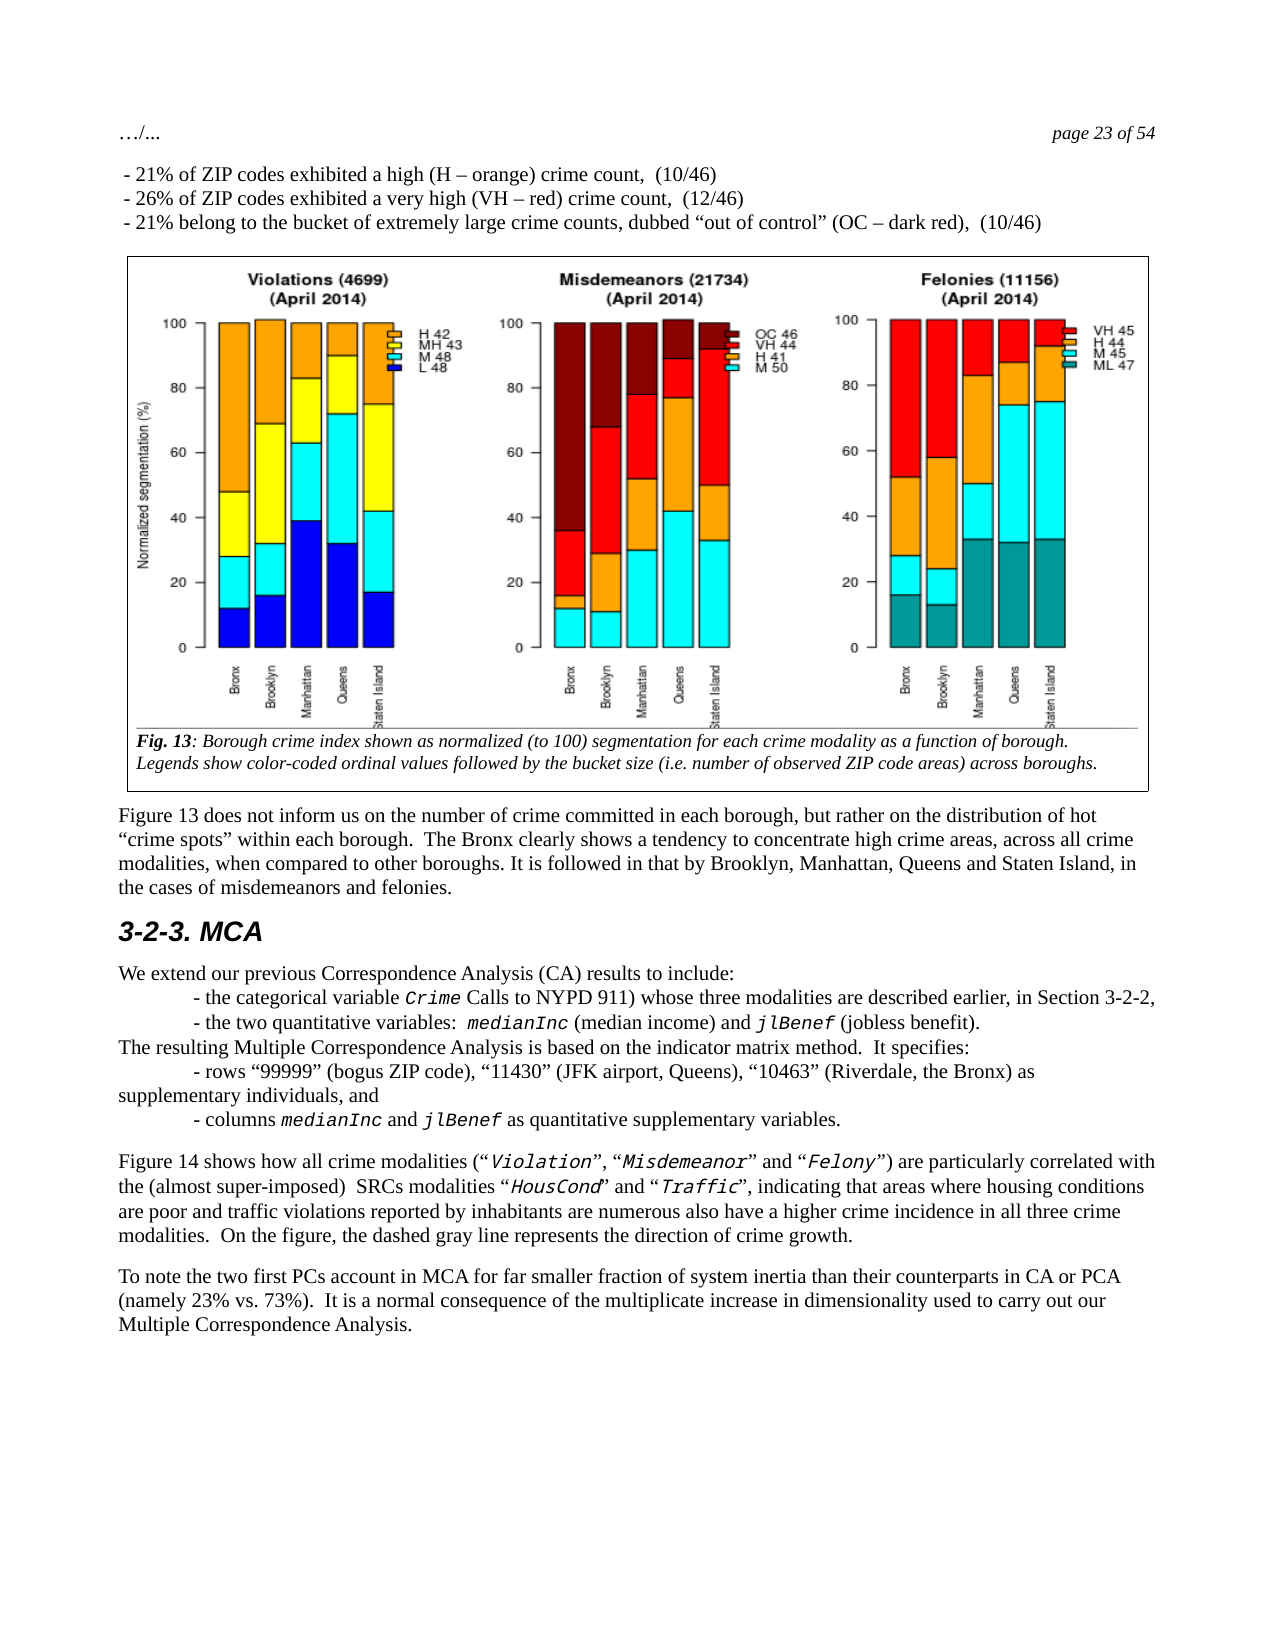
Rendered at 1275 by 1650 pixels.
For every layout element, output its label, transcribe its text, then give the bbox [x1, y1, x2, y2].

text We extend our previous Correspondence Analysis (CA) results to include: - the categorical variable Crime Calls to NYPD 911) whose three modalities are described earlier, in Section 3-2-2, - the two quantitative variables: medianInc (median income) and jlBenef (jobless benefit). The resulting Multiple Correspondence Analysis is based on the indicator matrix method. It specifies: - rows “99999” (bogus ZIP code), “11430” (JFK airport, Queens), “10463” (Riverdale, the Bronx) as supplementary individuals, and - columns medianInc and jlBenef as quantitative supplementary variables. [118, 961, 1157, 1132]
subtitle 3-2-3. MCA [118, 915, 1157, 948]
text Figure 13 does not inform us on the number of crime committed in each borough, but rather on the distribution of hot “crime spots” within each borough. The Bronx clearly shows a tendency to concentrate high crime areas, across all crime modalities, when compared to other boroughs. It is followed in that by Brooklyn, Manhattan, Queens and Staten Island, in the cases of misdemeanors and felonies. [118, 251, 1157, 899]
text Figure 14 shows how all crime modalities (“Violation”, “Misdemeanor” and “Felony”) are particularly correlated with the (almost super-imposed) SRCs modalities “HousCond” and “Traffic”, indicating that areas where housing conditions are poor and traffic violations reported by inhabitants are numerous also have a higher crime incidence in all three crime modalities. On the figure, the dashed gray line represents the direction of crime growth. [118, 1148, 1157, 1247]
text Fig. 13: Borough crime index shown as normalized (to 100) segmentation for each crime modality as a function of borough. Legends show color-coded ordinal values followed by the bucket size (i.e. number of observed ZIP code areas) across boroughs. [136, 730, 1139, 773]
text - 21% of ZIP codes exhibited a high (H – orange) crime count, (10/46) - 26% of ZIP codes exhibited a very high (VH – red) crime count, (12/46) - 21% belong to the bucket of extremely large crime counts, dubbed “out of control” (OC – dark red), (10/46) [118, 162, 1157, 234]
text To note the two first PCs account in MCA for far smaller fraction of system inertia than their counterparts in CA or PCA (namely 23% vs. 73%). It is a normal consequence of the multiplicate increase in dimensionality used to carry out our Multiple Correspondence Analysis. [118, 1264, 1157, 1336]
picture [136, 265, 1138, 729]
